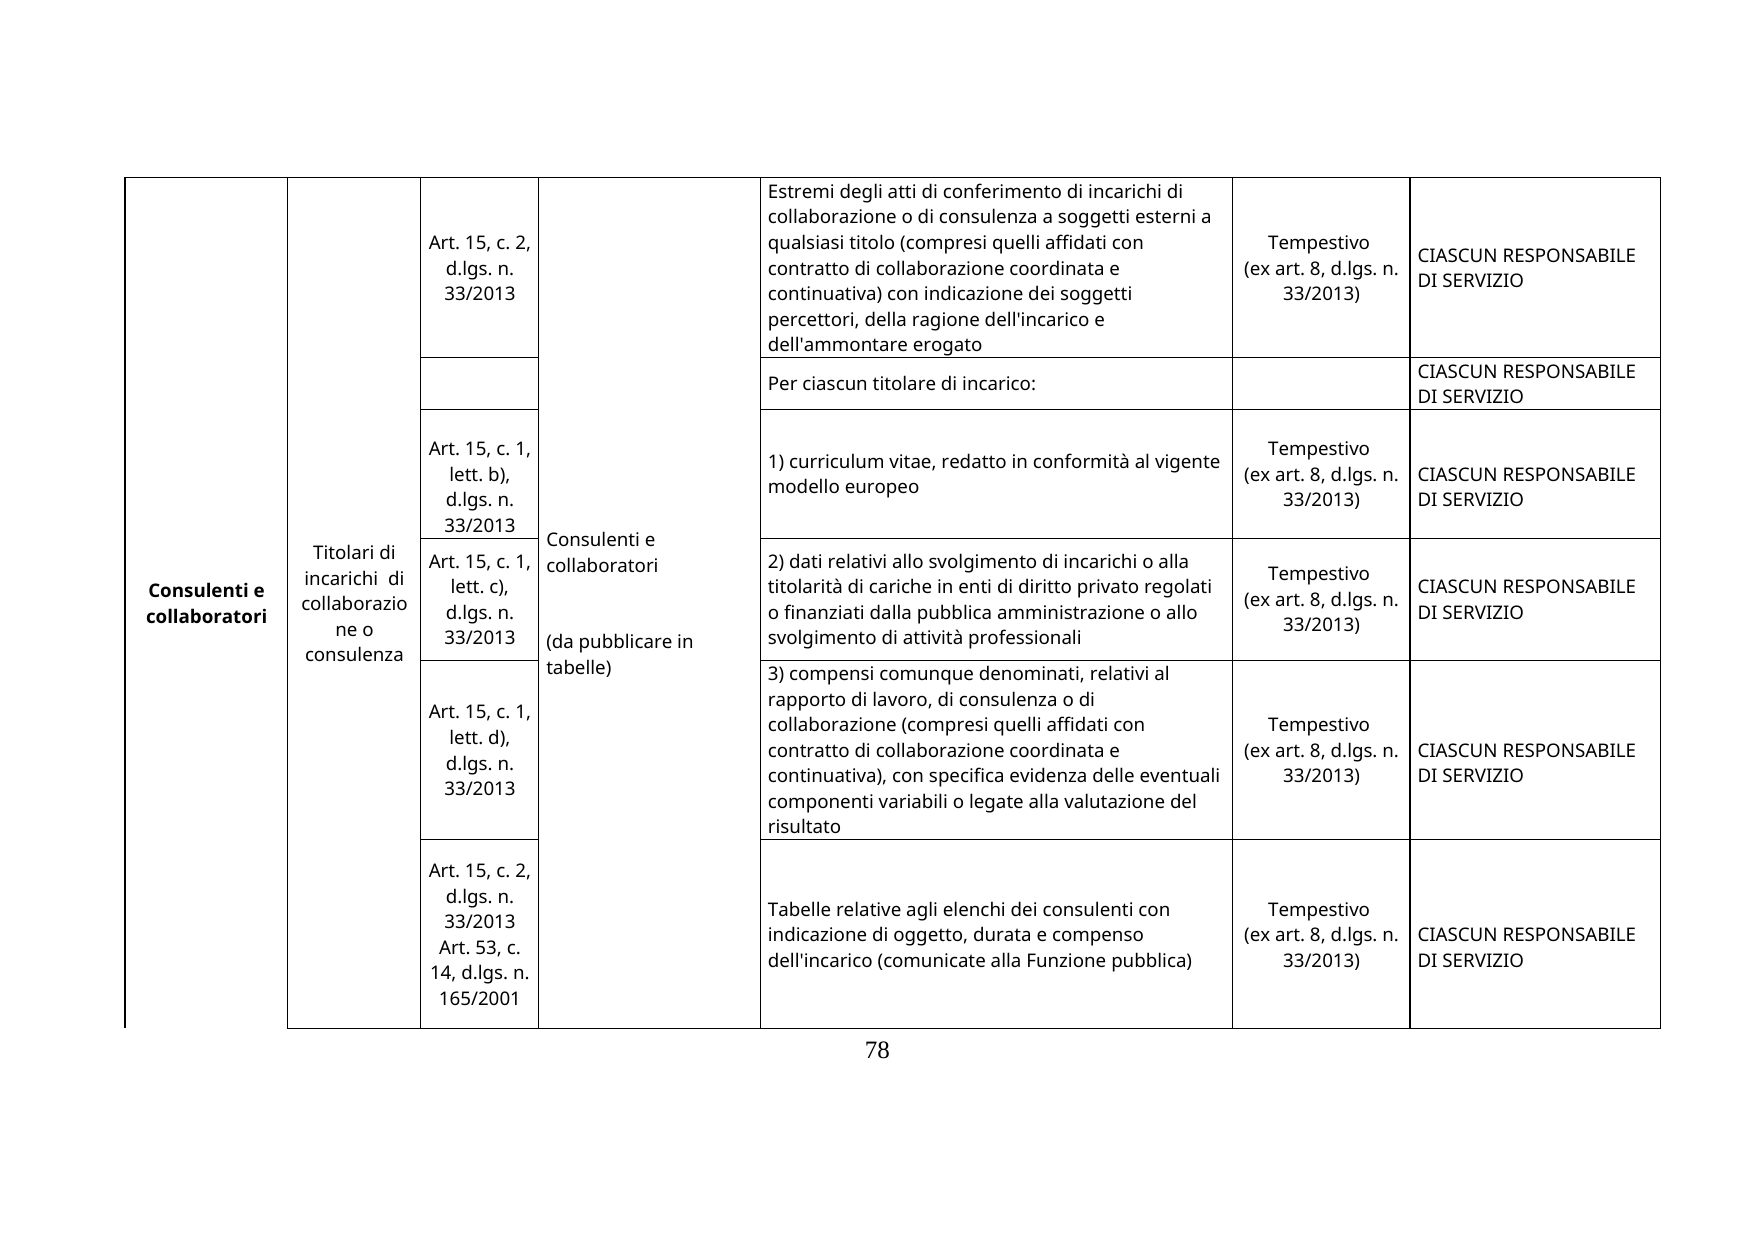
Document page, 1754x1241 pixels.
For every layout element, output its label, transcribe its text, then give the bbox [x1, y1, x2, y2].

table_cell Art. 15, c. 2, d.lgs. n. 33/2013 [421, 178, 538, 357]
table_cell Art. 15, c. 1, lett. b), d.lgs. n. 33/2013 [421, 410, 538, 538]
table_cell [421, 358, 538, 409]
table_cell Estremi degli atti di conferimento di incarichi di collaborazione o di consulenza a soggetti esterni a qualsiasi titolo (compresi quelli affidati con contratto di collaborazione coordinata e continuativa) con indicazione dei soggetti percettori, della ragione dell'incarico e dell'ammontare erogato [761, 178, 1232, 357]
table_cell 1) curriculum vitae, redatto in conformità al vigente modello europeo [761, 410, 1232, 538]
table_cell Consulenti e collaboratori (da pubblicare in tabelle) [539, 178, 760, 1028]
table_cell CIASCUN RESPONSABILE DI SERVIZIO [1411, 661, 1660, 839]
table_cell CIASCUN RESPONSABILE DI SERVIZIO [1411, 539, 1660, 659]
table_cell CIASCUN RESPONSABILE DI SERVIZIO [1411, 840, 1660, 1028]
table_cell CIASCUN RESPONSABILE DI SERVIZIO [1411, 178, 1660, 357]
table_cell CIASCUN RESPONSABILE DI SERVIZIO [1411, 358, 1660, 409]
table_cell Art. 15, c. 2, d.lgs. n. 33/2013 Art. 53, c. 14, d.lgs. n. 165/2001 [421, 840, 538, 1028]
table_cell Tempestivo (ex art. 8, d.lgs. n. 33/2013) [1233, 178, 1409, 357]
table_cell 3) compensi comunque denominati, relativi al rapporto di lavoro, di consulenza o di collaborazione (compresi quelli affidati con contratto di collaborazione coordinata e continuativa), con specifica evidenza delle eventuali componenti variabili o legate alla valutazione del risultato [761, 661, 1232, 839]
table_cell Tempestivo (ex art. 8, d.lgs. n. 33/2013) [1233, 410, 1409, 538]
table_cell Tempestivo (ex art. 8, d.lgs. n. 33/2013) [1233, 539, 1409, 659]
table_cell Consulenti e collaboratori [126, 178, 287, 1028]
table_cell 2) dati relativi allo svolgimento di incarichi o alla titolarità di cariche in enti di diritto privato regolati o finanziati dalla pubblica amministrazione o allo svolgimento di attività professionali [761, 539, 1232, 659]
table_cell Per ciascun titolare di incarico: [761, 358, 1232, 409]
table_cell Tempestivo (ex art. 8, d.lgs. n. 33/2013) [1233, 661, 1409, 839]
table_cell Tempestivo (ex art. 8, d.lgs. n. 33/2013) [1233, 840, 1409, 1028]
table_cell Art. 15, c. 1, lett. c), d.lgs. n. 33/2013 [421, 539, 538, 659]
table_cell Titolari di incarichi di collaborazione o consulenza [288, 178, 420, 1028]
table_cell Art. 15, c. 1, lett. d), d.lgs. n. 33/2013 [421, 661, 538, 839]
table_cell Tabelle relative agli elenchi dei consulenti con indicazione di oggetto, durata e compenso dell'incarico (comunicate alla Funzione pubblica) [761, 840, 1232, 1028]
table_cell [1233, 358, 1409, 409]
table_cell CIASCUN RESPONSABILE DI SERVIZIO [1411, 410, 1660, 538]
